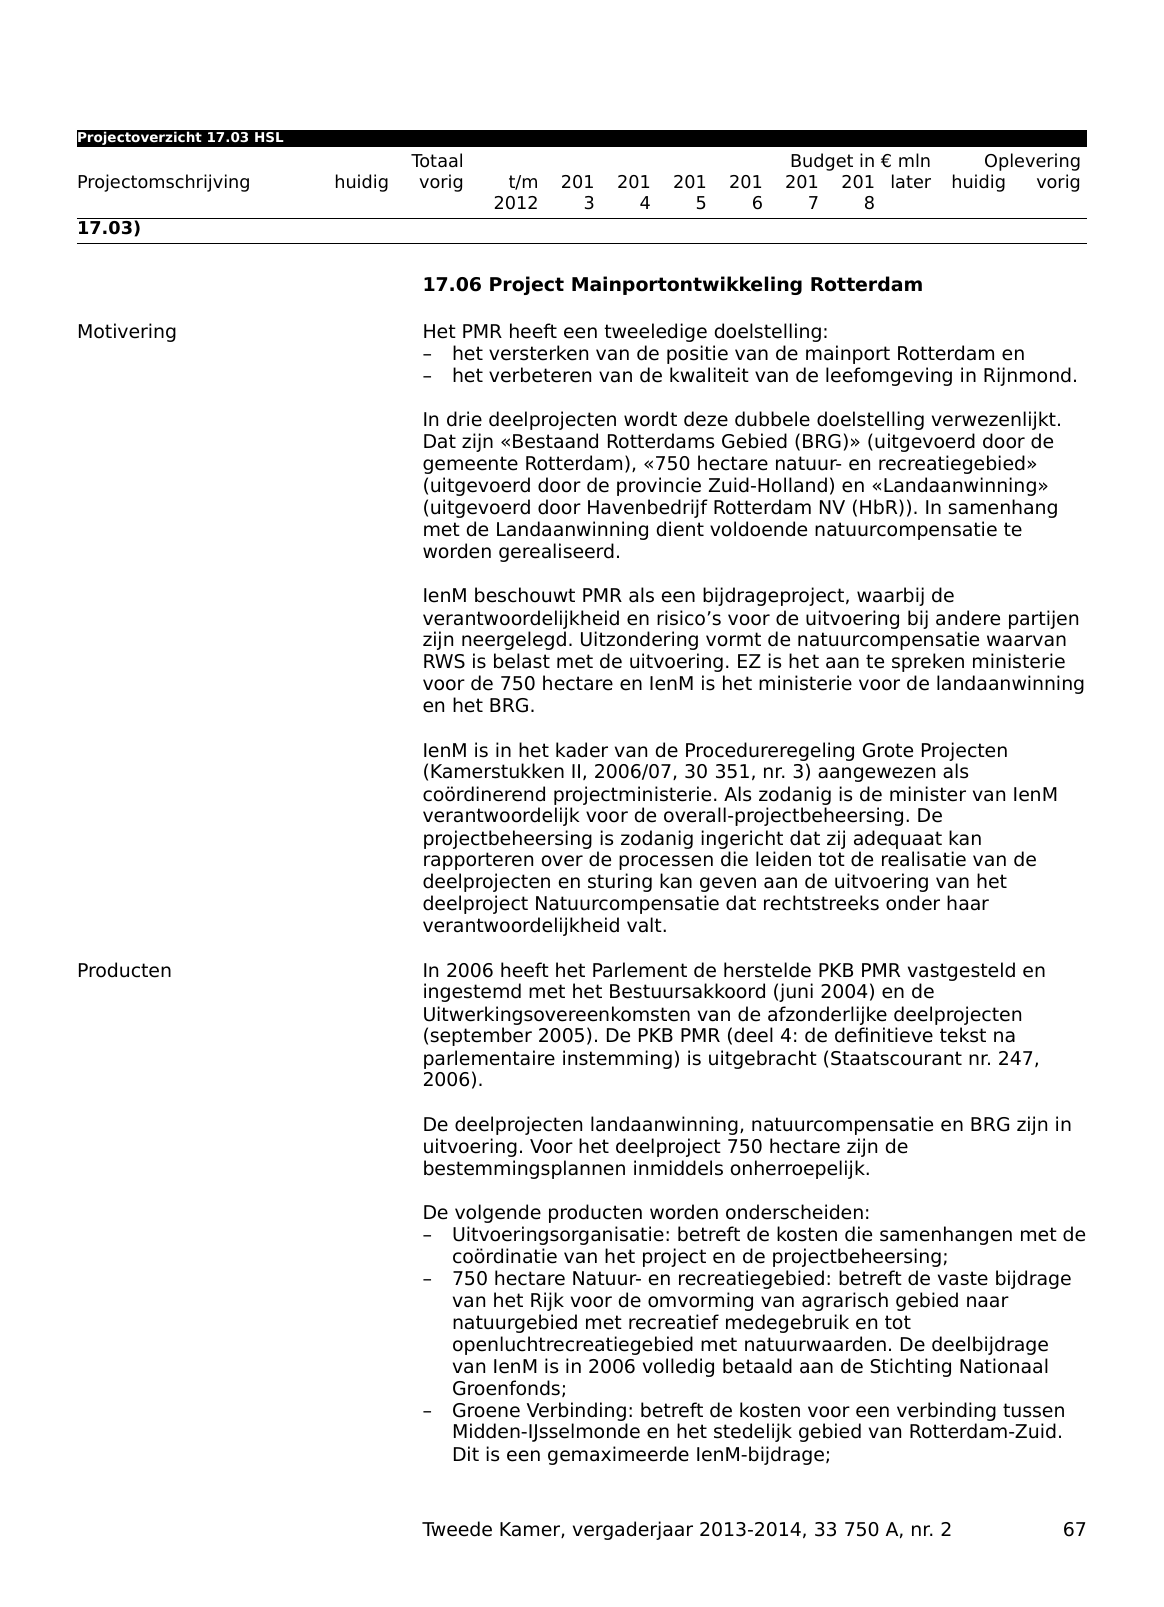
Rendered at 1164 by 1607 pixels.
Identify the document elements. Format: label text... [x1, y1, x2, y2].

text De deelprojecten landaanwinning, natuurcompensatie en BRG zijn in uitvoering. Voor het deelproject 750 hectare zijn de bestemmingsplannen inmiddels onherroepelijk. [422, 1113, 1087, 1179]
text IenM beschouwt PMR als een bijdrageproject, waarbij de verantwoordelijkheid en risico’s voor de uitvoering bij andere partijen zijn neergelegd. Uitzondering vormt de natuurcompensatie waarvan RWS is belast met de uitvoering. EZ is het aan te spreken ministerie voor de 750 hectare en IenM is het ministerie voor de landaanwinning en het BRG. [422, 585, 1087, 717]
table_cell [395, 219, 469, 243]
table_cell Projectomschrijving [77, 172, 320, 218]
table_cell [881, 219, 937, 243]
table_cell [600, 219, 656, 243]
text – Groene Verbinding: betreft de kosten voor een verbinding tussen Midden-IJsselmonde en het stedelijk gebied van Rotterdam-Zuid. Dit is een gemaximeerde IenM-bijdrage; [422, 1399, 1087, 1465]
table_cell t/m 2012 [470, 172, 544, 218]
table_cell 2013 [544, 172, 600, 218]
table_cell huidig [937, 172, 1012, 218]
table_cell [320, 219, 394, 243]
table_cell 2014 [600, 172, 656, 218]
subtitle 17.06 Project Mainportontwikkeling Rotterdam [422, 274, 1087, 296]
table_cell 2018 [825, 172, 881, 218]
text Het PMR heeft een tweeledige doelstelling: [422, 321, 1087, 343]
text In 2006 heeft het Parlement de herstelde PKB PMR vastgesteld en ingestemd met het Bestuursakkoord (juni 2004) en de Uitwerkingsovereenkomsten van de afzonderlijke deelprojecten (september 2005). De PKB PMR (deel 4: de definitieve tekst na parlementaire instemming) is uitgebracht (Staatscourant nr. 247, 2006). [422, 959, 1087, 1091]
table_cell huidig [320, 172, 394, 218]
table_cell [544, 219, 600, 243]
table_cell 2016 [713, 172, 769, 218]
table_cell [769, 219, 825, 243]
text Motivering [77, 321, 399, 343]
table_cell 2017 [769, 172, 825, 218]
table_cell [825, 219, 881, 243]
text Producten [77, 959, 399, 981]
text – 750 hectare Natuur- en recreatiegebied: betreft de vaste bijdrage van het Rijk voor de omvorming van agrarisch gebied naar natuurgebied met recreatief medegebruik en tot openluchtrecreatiegebied met natuurwaarden. De deelbijdrage van IenM is in 2006 volledig betaald aan de Stichting Nationaal Groenfonds; [422, 1268, 1087, 1399]
text IenM is in het kader van de Procedureregeling Grote Projecten (Kamerstukken II, 2006/07, 30 351, nr. 3) aangewezen als coördinerend projectministerie. Als zodanig is de minister van IenM verantwoordelijk voor de overall-projectbeheersing. De projectbeheersing is zodanig ingericht dat zij adequaat kan rapporteren over de processen die leiden tot de realisatie van de deelprojecten en sturing kan geven aan de uitvoering van het deelproject Natuurcompensatie dat rechtstreeks onder haar verantwoordelijkheid valt. [422, 739, 1087, 937]
table_cell [470, 219, 544, 243]
table_cell [937, 219, 1012, 243]
table_cell Totaal [320, 147, 469, 172]
table_cell 2015 [656, 172, 712, 218]
table_cell [656, 219, 712, 243]
table_header Projectoverzicht 17.03 HSL [77, 130, 1087, 146]
table_cell [1012, 219, 1087, 243]
text De volgende producten worden onderscheiden: [422, 1202, 1087, 1224]
table_cell vorig [395, 172, 469, 218]
table_cell later [881, 172, 937, 218]
text – het versterken van de positie van de mainport Rotterdam en [422, 343, 1087, 365]
table_cell Oplevering [937, 147, 1087, 172]
table_cell Budget in € mln [470, 147, 937, 172]
text [77, 343, 399, 351]
table_cell 17.03) [77, 219, 320, 243]
table_cell vorig [1012, 172, 1087, 218]
table_cell [77, 147, 320, 172]
text – het verbeteren van de kwaliteit van de leefomgeving in Rijnmond. [422, 365, 1087, 387]
table_cell [713, 219, 769, 243]
text – Uitvoeringsorganisatie: betreft de kosten die samenhangen met de coördinatie van het project en de projectbeheersing; [422, 1224, 1087, 1268]
text In drie deelprojecten wordt deze dubbele doelstelling verwezenlijkt. Dat zijn «Bestaand Rotterdams Gebied (BRG)» (uitgevoerd door de gemeente Rotterdam), «750 hectare natuur- en recreatiegebied» (uitgevoerd door de provincie Zuid-Holland) en «Landaanwinning» (uitgevoerd door Havenbedrijf Rotterdam NV (HbR)). In samenhang met de Landaanwinning dient voldoende natuurcompensatie te worden gerealiseerd. [422, 409, 1087, 563]
